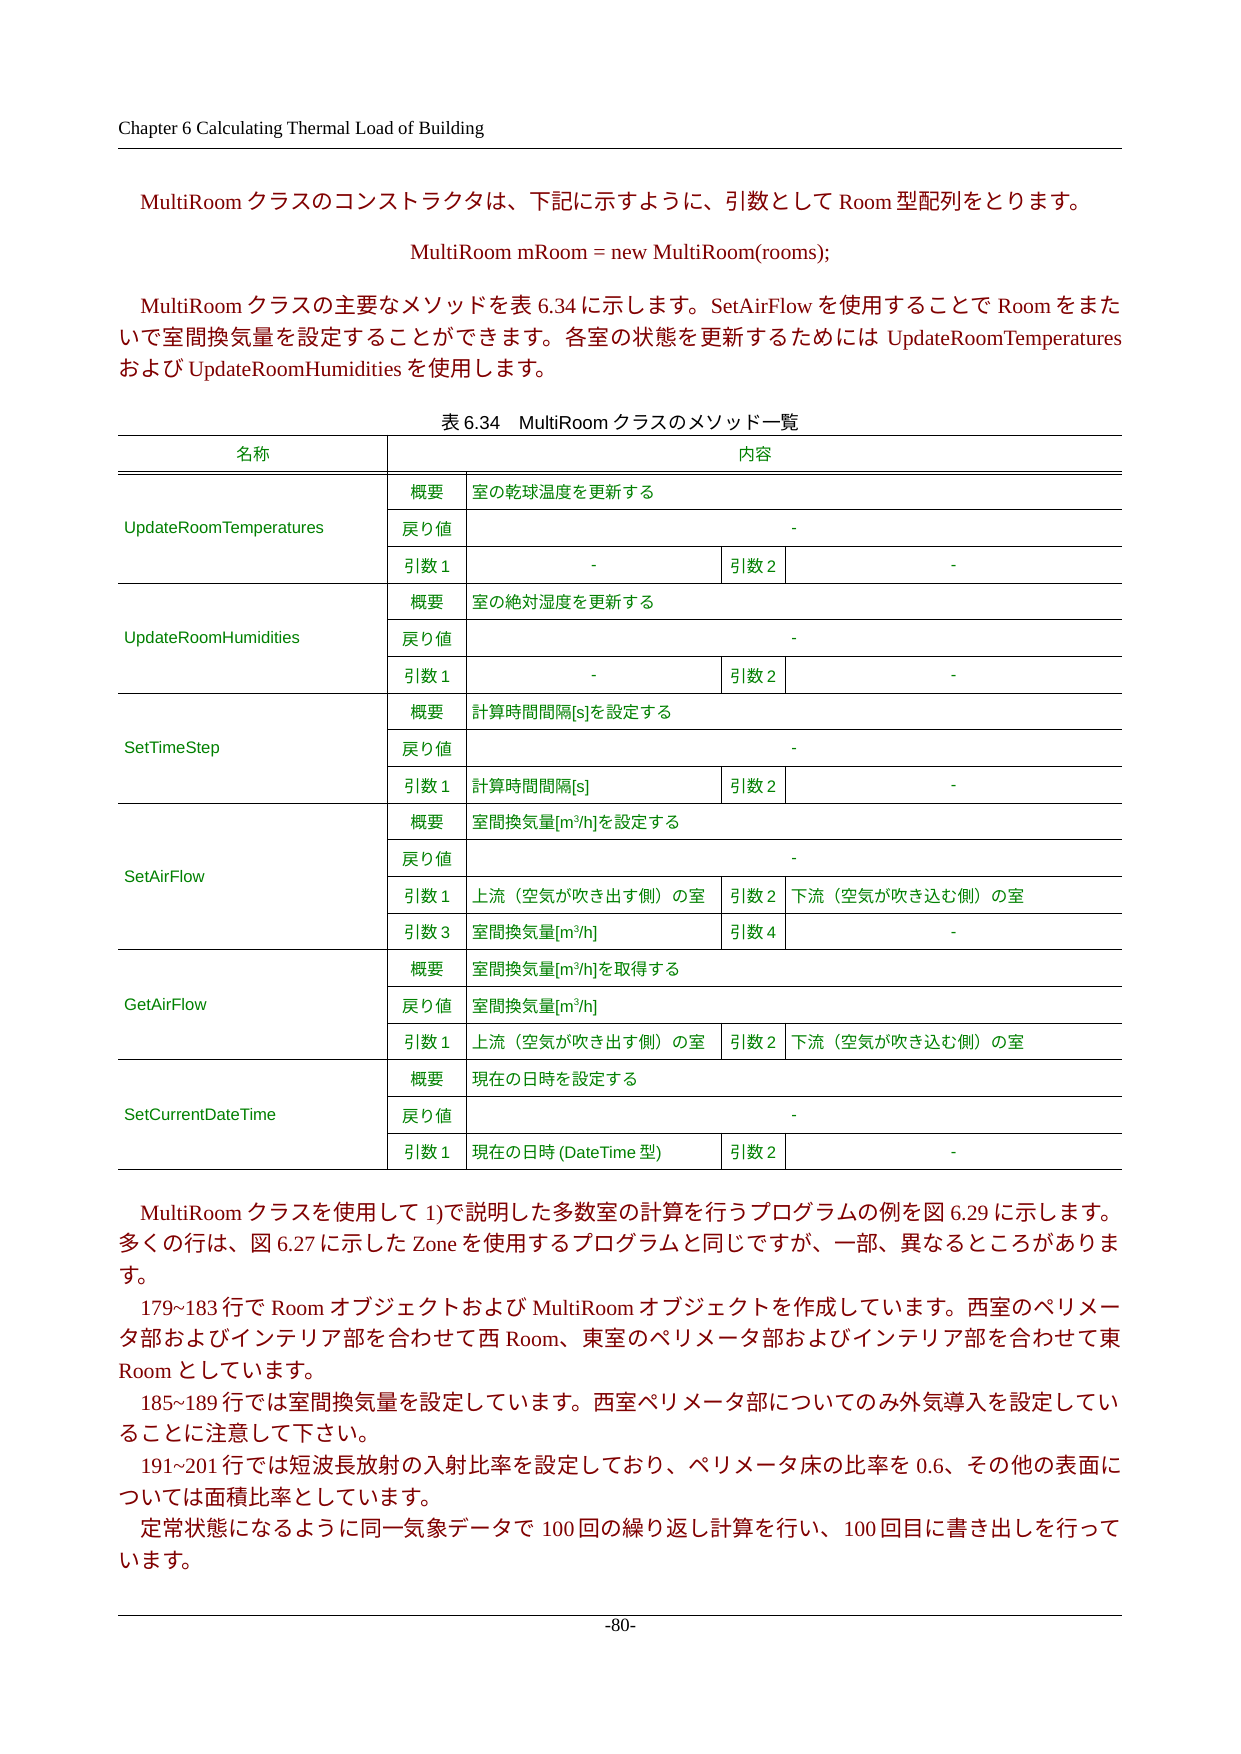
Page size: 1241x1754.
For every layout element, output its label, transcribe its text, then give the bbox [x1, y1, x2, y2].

table_cell 概要 [388, 804, 466, 839]
table_cell 戻り値 [388, 987, 466, 1022]
table_cell 引数1 [388, 1134, 466, 1169]
table_cell UpdateRoomHumidities [118, 584, 387, 692]
table_cell 引数1 [388, 767, 466, 802]
table_cell 引数2 [722, 547, 785, 582]
table_cell 室の絶対湿度を更新する [467, 584, 1122, 619]
table_cell 上流（空気が吹き出す側）の室 [467, 877, 721, 912]
text 191~201行では短波長放射の入射比率を設定しており、ペリメータ床の比率を0.6、その他の表面については面積比率としています。 [118, 1448, 1122, 1511]
table_cell 現在の日時を設定する [467, 1060, 1122, 1096]
text MultiRoomクラスのコンストラクタは、下記に示すように、引数としてRoom型配列をとります。 [118, 184, 1122, 215]
table_cell 戻り値 [388, 1097, 466, 1132]
table_cell 室間換気量[m3/h]を設定する [467, 804, 1122, 839]
table_cell - [467, 657, 721, 692]
text MultiRoom mRoom = new MultiRoom(rooms); [118, 239, 1122, 264]
table_cell 戻り値 [388, 730, 466, 766]
table_cell 引数1 [388, 877, 466, 912]
table_cell 計算時間間隔[s]を設定する [467, 694, 1122, 729]
text MultiRoomクラスを使用して1)で説明した多数室の計算を行うプログラムの例を図6.29に示します。多くの行は、図6.27に示したZoneを使用するプログラムと同じですが、一部、異なるところがあります。 [118, 1194, 1122, 1289]
table_cell 室間換気量[m3/h] [467, 987, 1122, 1022]
table_cell - [467, 547, 721, 582]
text 表6.34 MultiRoomクラスのメソッド一覧 [118, 407, 1122, 434]
table_cell 室の乾球温度を更新する [467, 475, 1122, 509]
table_cell - [786, 914, 1122, 949]
table_cell 下流（空気が吹き込む側）の室 [786, 1024, 1122, 1059]
text 179~183行でRoomオブジェクトおよびMultiRoomオブジェクトを作成しています。西室のペリメータ部およびインテリア部を合わせて西Room、東室のペリメータ部およびインテリア部を合わせて東Roomとしています。 [118, 1289, 1122, 1384]
text MultiRoomクラスの主要なメソッドを表6.34に示します。SetAirFlowを使用することでRoomをまたいで室間換気量を設定することができます。各室の状態を更新するためにはUpdateRoomTemperaturesおよびUpdateRoomHumiditiesを使用します。 [118, 288, 1122, 383]
table_cell 概要 [388, 475, 466, 509]
table_cell 引数2 [722, 767, 785, 802]
text 185~189行では室間換気量を設定しています。西室ペリメータ部についてのみ外気導入を設定していることに注意して下さい。 [118, 1384, 1122, 1448]
table_cell - [467, 730, 1122, 766]
table_cell - [786, 767, 1122, 802]
table_cell - [467, 510, 1122, 546]
table_cell SetAirFlow [118, 804, 387, 949]
table_cell 概要 [388, 950, 466, 986]
table_cell 引数3 [388, 914, 466, 949]
table_cell 戻り値 [388, 510, 466, 546]
table_cell - [467, 620, 1122, 656]
table_cell 室間換気量[m3/h] [467, 914, 721, 949]
table_cell 引数2 [722, 657, 785, 692]
table_cell 戻り値 [388, 620, 466, 656]
text 定常状態になるように同一気象データで100回の繰り返し計算を行い、100回目に書き出しを行っています。 [118, 1511, 1122, 1574]
table_cell SetCurrentDateTime [118, 1060, 387, 1169]
table_cell GetAirFlow [118, 950, 387, 1059]
table_cell 引数4 [722, 914, 785, 949]
table_cell 引数2 [722, 1024, 785, 1059]
table_cell 上流（空気が吹き出す側）の室 [467, 1024, 721, 1059]
table_cell - [786, 657, 1122, 692]
table_cell 計算時間間隔[s] [467, 767, 721, 802]
table_cell 室間換気量[m3/h]を取得する [467, 950, 1122, 986]
table_cell - [467, 1097, 1122, 1132]
table_cell - [786, 1134, 1122, 1169]
table_cell - [467, 840, 1122, 876]
table_cell 引数1 [388, 547, 466, 582]
table_header 内容 [388, 436, 1122, 471]
table_cell 概要 [388, 584, 466, 619]
table_cell 概要 [388, 1060, 466, 1096]
table_cell 引数1 [388, 1024, 466, 1059]
table_cell 引数1 [388, 657, 466, 692]
table_cell 下流（空気が吹き込む側）の室 [786, 877, 1122, 912]
table_cell 概要 [388, 694, 466, 729]
table_cell 引数2 [722, 877, 785, 912]
table_cell UpdateRoomTemperatures [118, 475, 387, 582]
table_header 名称 [118, 436, 387, 471]
table_cell 現在の日時 (DateTime型) [467, 1134, 721, 1169]
table_cell 戻り値 [388, 840, 466, 876]
table_cell - [786, 547, 1122, 582]
table_cell 引数2 [722, 1134, 785, 1169]
table_cell SetTimeStep [118, 694, 387, 802]
